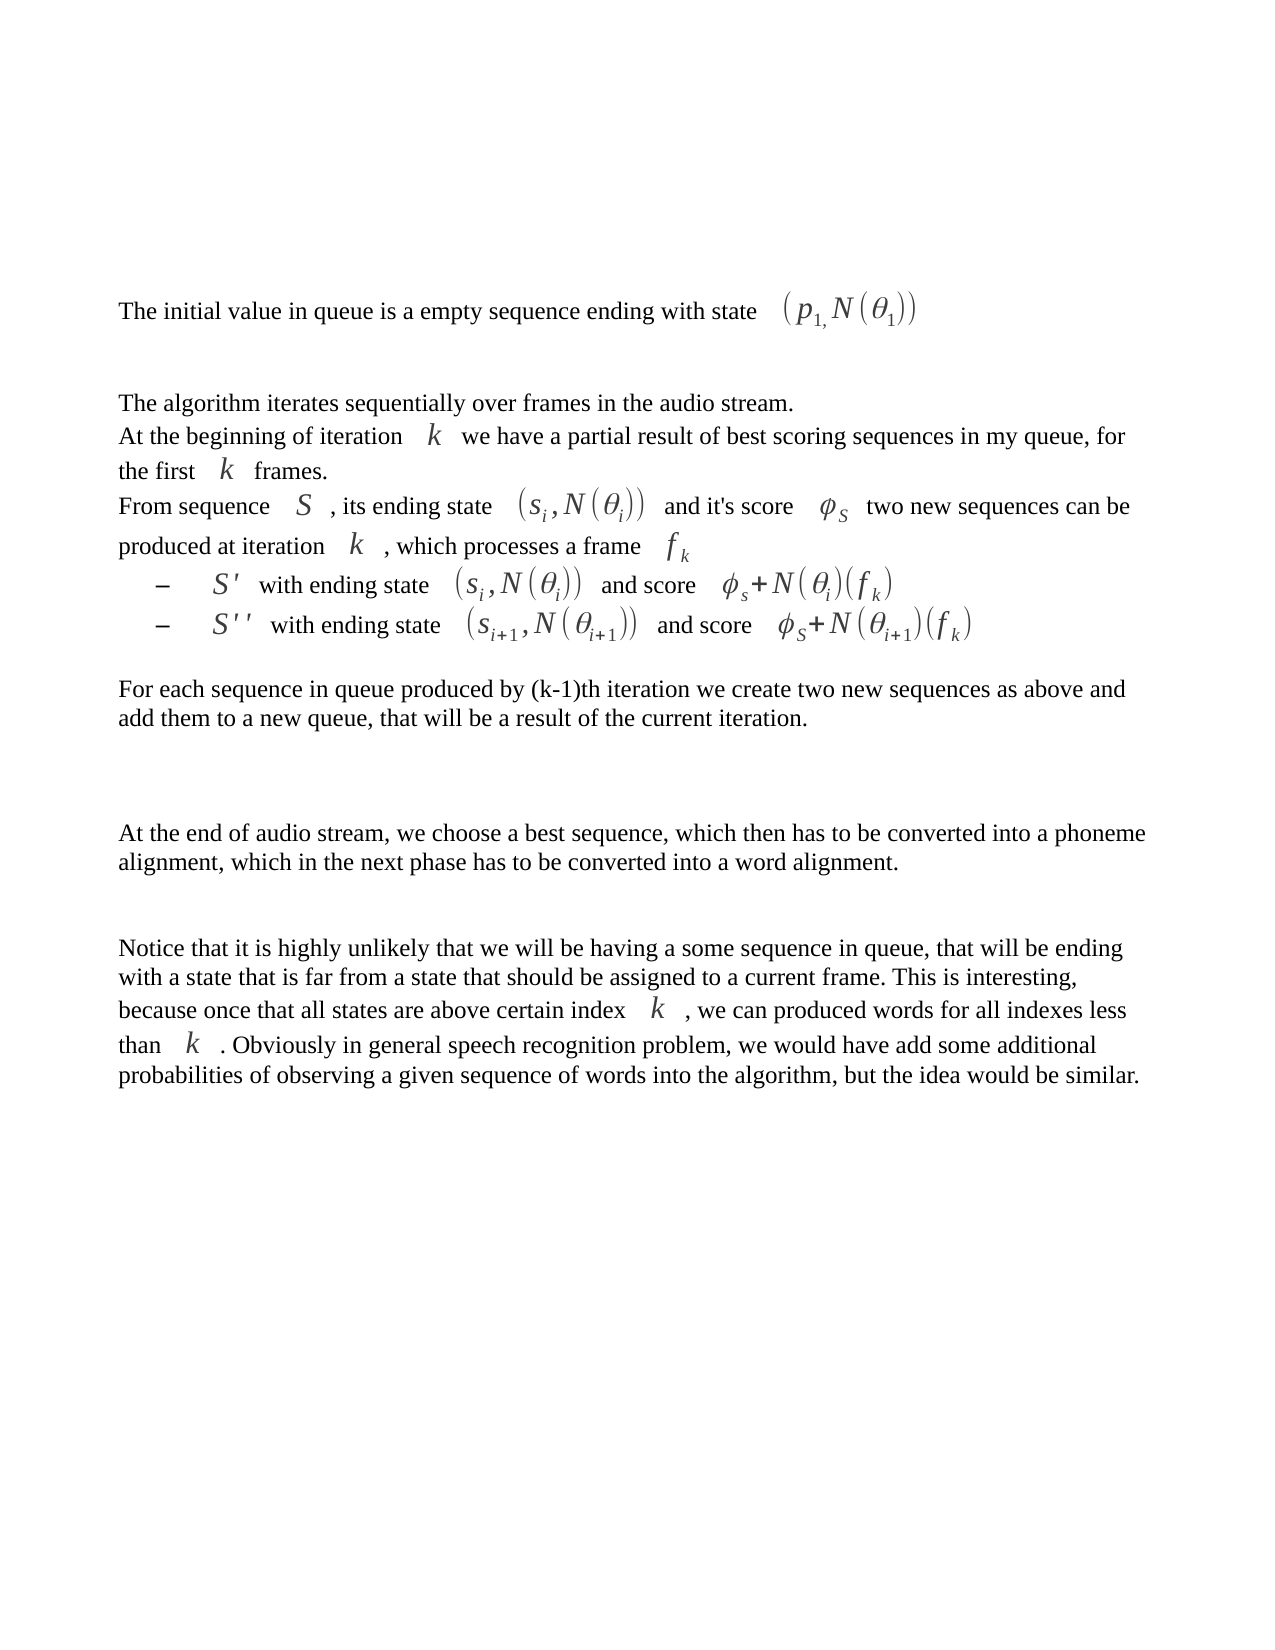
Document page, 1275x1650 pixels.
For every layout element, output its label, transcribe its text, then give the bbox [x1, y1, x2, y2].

text At the beginning of iteration we have a partial result of best scoring sequences in my queue, for the first frames. [118, 417, 1157, 486]
text From sequence , its ending state and it's score two new sequences can be produced at iteration , which processes a frame [118, 486, 1157, 566]
text At the end of audio stream, we choose a best sequence, which then has to be converted into a phoneme alignment, which in the next phase has to be converted into a word alignment. [118, 818, 1157, 876]
text The initial value in queue is a empty sequence ending with state [118, 291, 1157, 331]
text Notice that it is highly unlikely that we will be having a some sequence in queue, that will be ending with a state that is far from a state that should be assigned to a current frame. This is interesting, because once that all states are above certain index , we can produced words for all indexes less than . Obviously in general speech recognition problem, we would have add some additional probabilities of observing a given sequence of words into the algorithm, but the idea would be similar. [118, 933, 1157, 1088]
list with ending state and score [156, 606, 1157, 646]
text For each sequence in queue produced by (k-1)th iteration we create two new sequences as above and add them to a new queue, that will be a result of the current iteration. [118, 674, 1157, 732]
list with ending state and score [156, 566, 1157, 606]
text The algorithm iterates sequentially over frames in the audio stream. [118, 388, 1157, 417]
